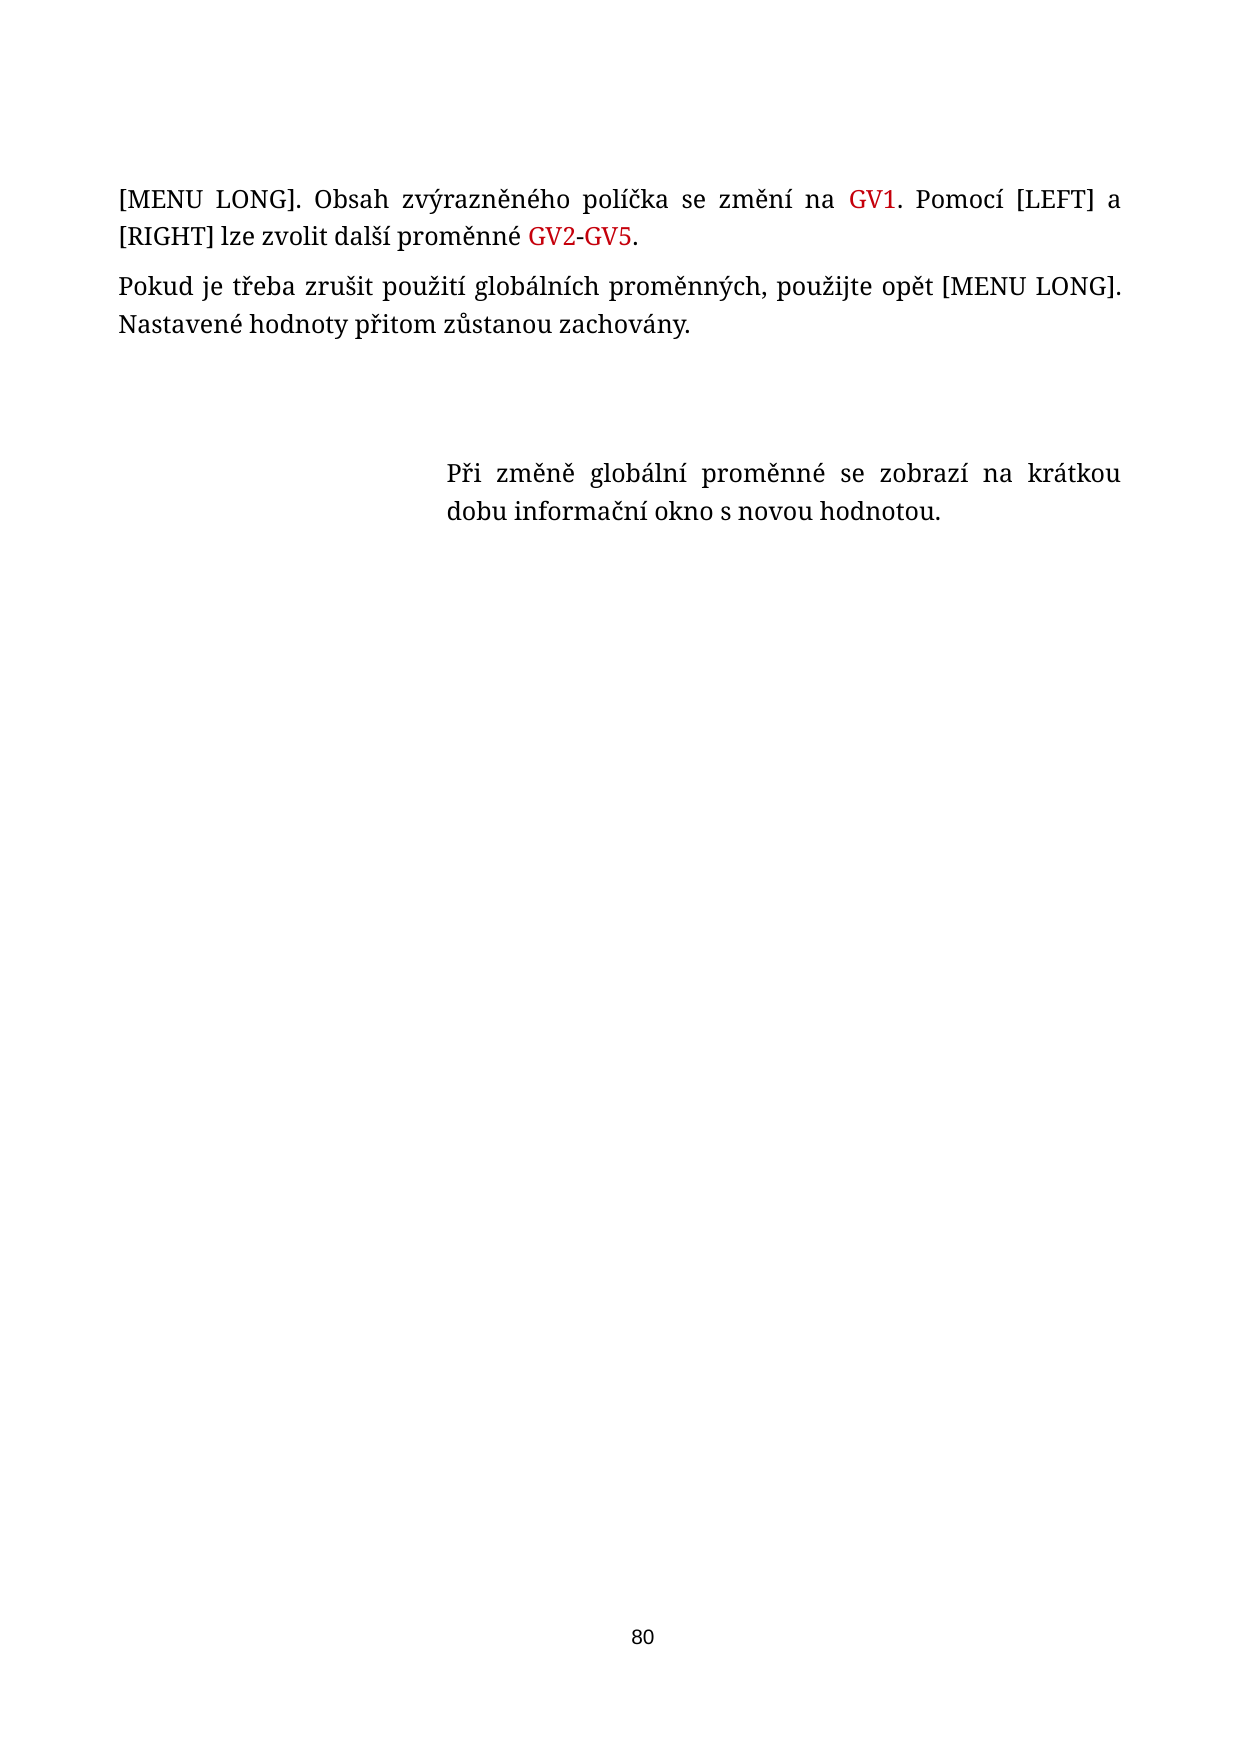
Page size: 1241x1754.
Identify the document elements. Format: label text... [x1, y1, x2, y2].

text Při změně globální proměnné se zobrazí na krátkou dobu informační okno s novou hodnotou. [118, 456, 1122, 527]
text [MENU LONG]. Obsah zvýrazněného políčka se změní na GV1. Pomocí [LEFT] a [RIGHT] lze zvolit další proměnné GV2-GV5. [118, 182, 1122, 253]
text Pokud je třeba zrušit použití globálních proměnných, použijte opět [MENU LONG]. Nastavené hodnoty přitom zůstanou zachovány. [118, 269, 1122, 340]
